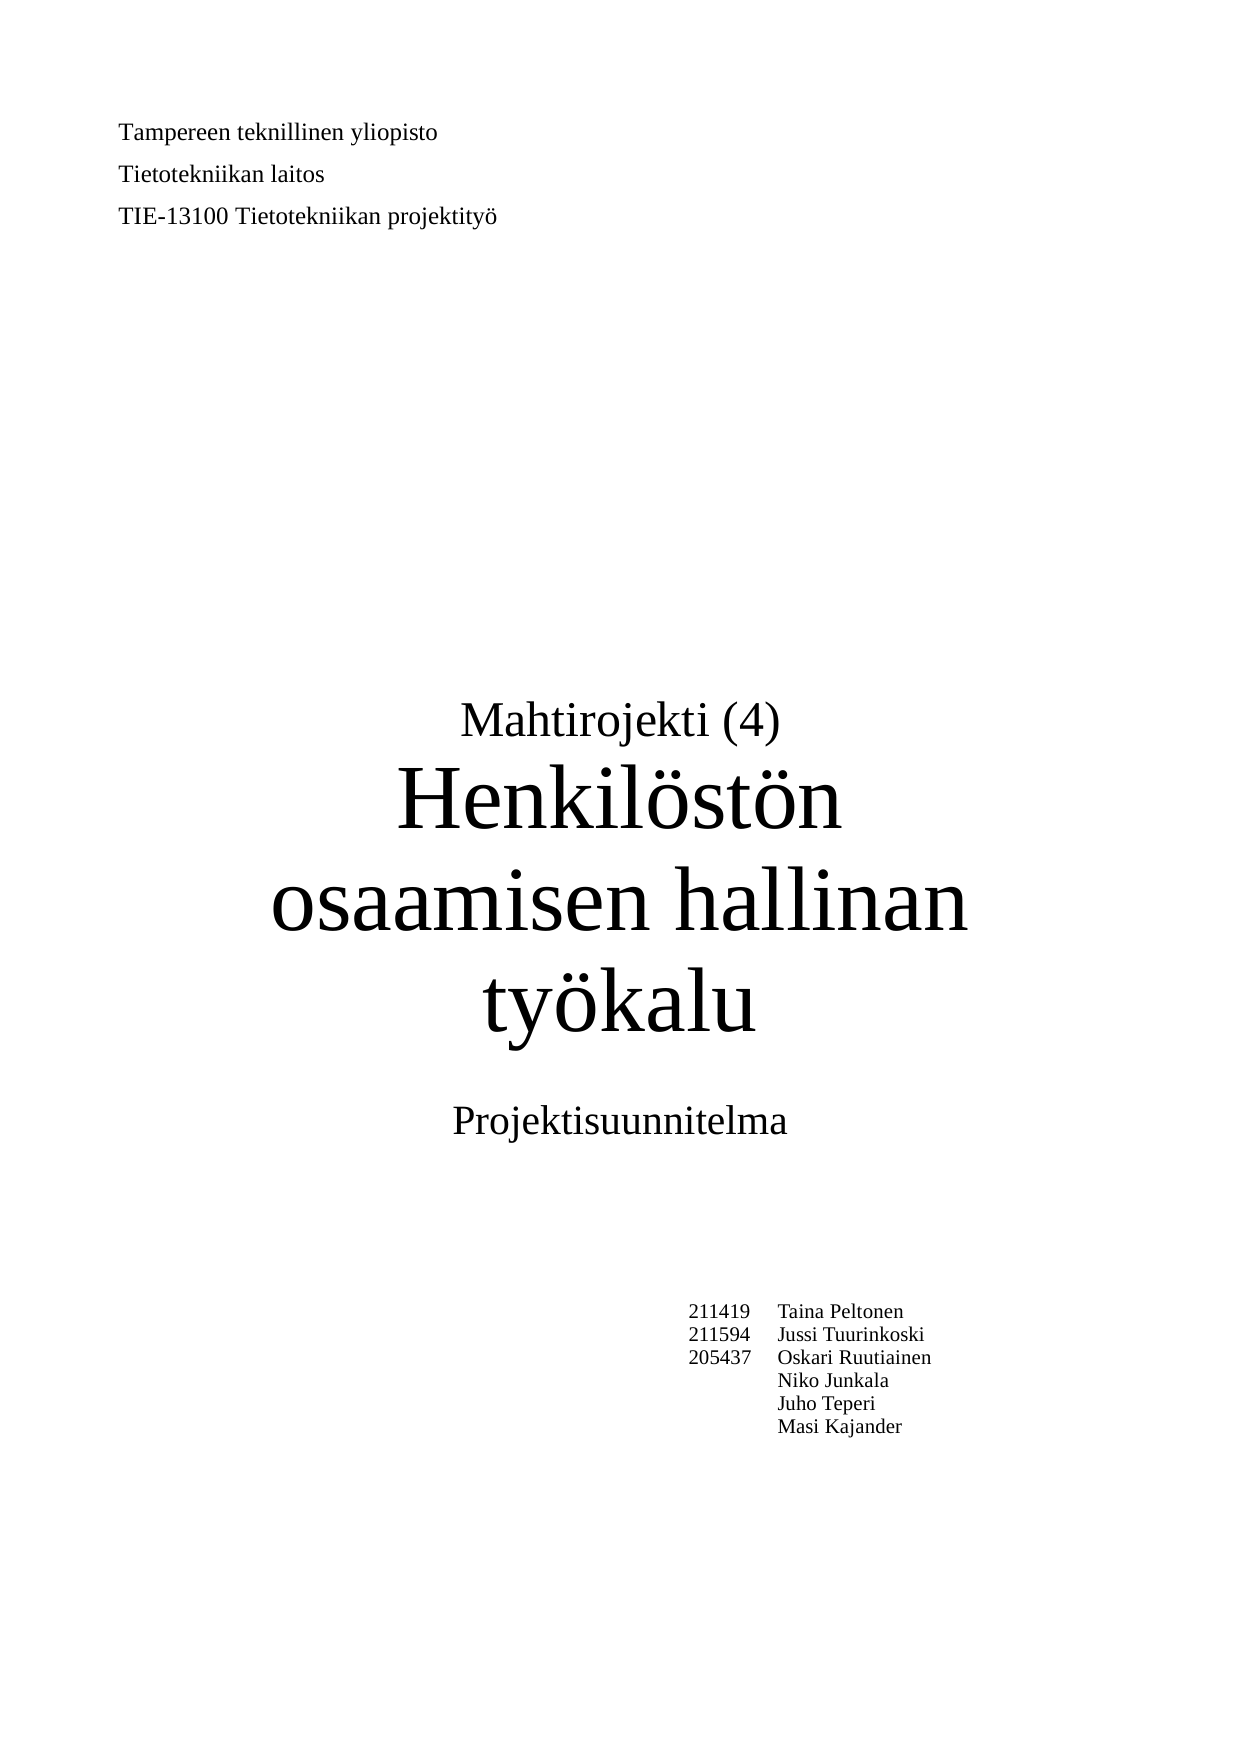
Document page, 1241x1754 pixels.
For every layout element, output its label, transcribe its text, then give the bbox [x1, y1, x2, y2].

text Juho Teperi [688, 1392, 1122, 1415]
text Masi Kajander [688, 1415, 1122, 1438]
text 211419 Taina Peltonen 211594 Jussi Tuurinkoski 205437 Oskari Ruutiainen Niko Junkala [688, 1299, 1122, 1392]
text Mahtirojekti (4) Henkilöstön osaamisen hallinan työkalu [254, 692, 986, 1052]
text Projektisuunnitelma [254, 1098, 986, 1144]
text Tampereen teknillinen yliopisto Tietotekniikan laitos TIE-13100 Tietotekniikan projektityö [118, 118, 646, 230]
